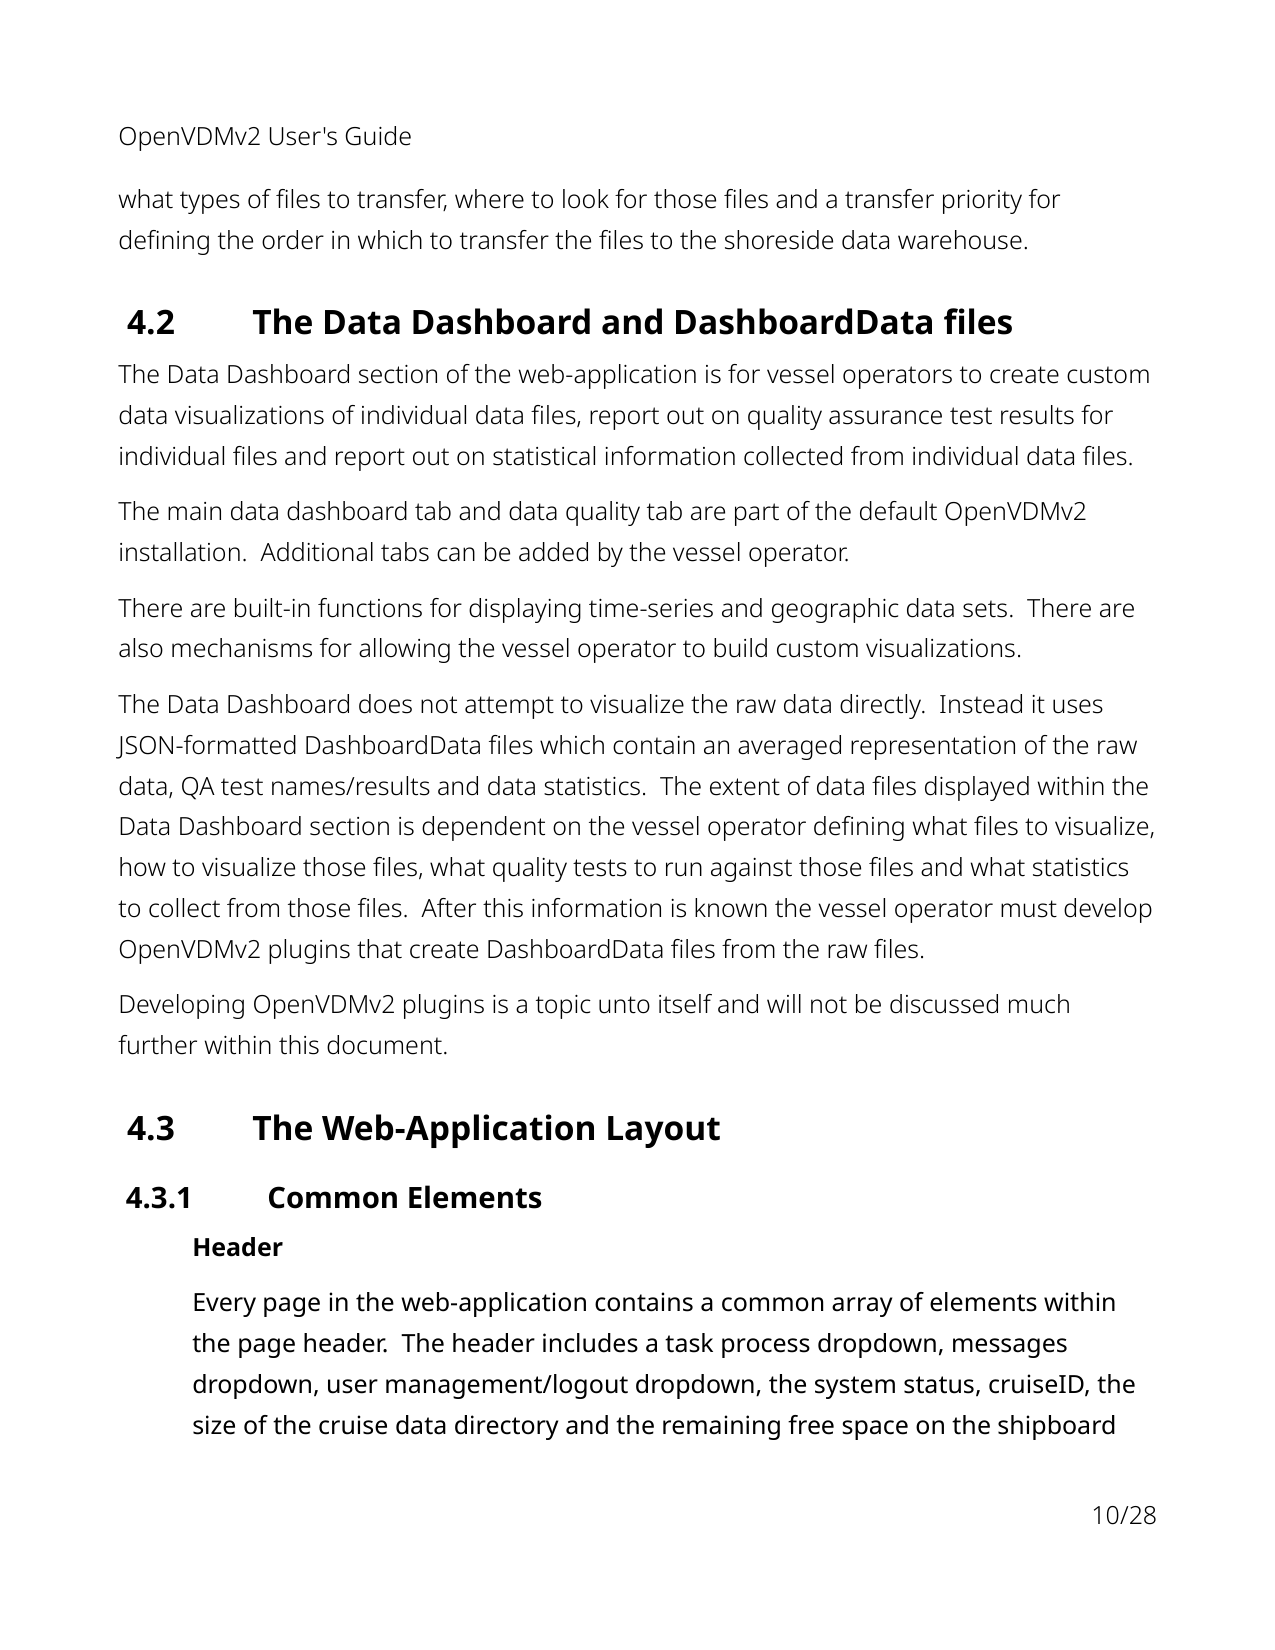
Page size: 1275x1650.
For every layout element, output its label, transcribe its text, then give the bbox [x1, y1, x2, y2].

text The main data dashboard tab and data quality tab are part of the default OpenVDMv2 installation. Additional tabs can be added by the vessel operator. [118, 494, 1157, 569]
text Developing OpenVDMv2 plugins is a topic unto itself and will not be discussed much further within this document. [118, 987, 1157, 1062]
text There are built-in functions for displaying time-series and geographic data sets. There are also mechanisms for allowing the vessel operator to build custom visualizations. [118, 590, 1157, 665]
subtitle The Web-Application Layout [118, 1104, 1157, 1150]
text Every page in the web-application contains a common array of elements within the page header. The header includes a task process dropdown, messages dropdown, user management/logout dropdown, the system status, cruiseID, the size of the cruise data directory and the remaining free space on the shipboard [192, 1285, 1157, 1441]
text what types of files to transfer, where to look for those files and a transfer priority for defining the order in which to transfer the files to the shoreside data warehouse. [118, 182, 1157, 257]
subtitle Common Elements [118, 1177, 1157, 1217]
text Header [192, 1229, 1157, 1263]
subtitle The Data Dashboard and DashboardData files [118, 299, 1157, 344]
text The Data Dashboard section of the web-application is for vessel operators to create custom data visualizations of individual data files, report out on quality assurance test results for individual files and report out on statistical information collected from individual data files. [118, 357, 1157, 473]
text The Data Dashboard does not attempt to visualize the raw data directly. Instead it uses JSON-formatted DashboardData files which contain an averaged representation of the raw data, QA test names/results and data statistics. The extent of data files displayed within the Data Dashboard section is dependent on the vessel operator defining what files to visualize, how to visualize those files, what quality tests to run against those files and what statistics to collect from those files. After this information is known the vessel operator must develop OpenVDMv2 plugins that create DashboardData files from the raw files. [118, 687, 1157, 966]
